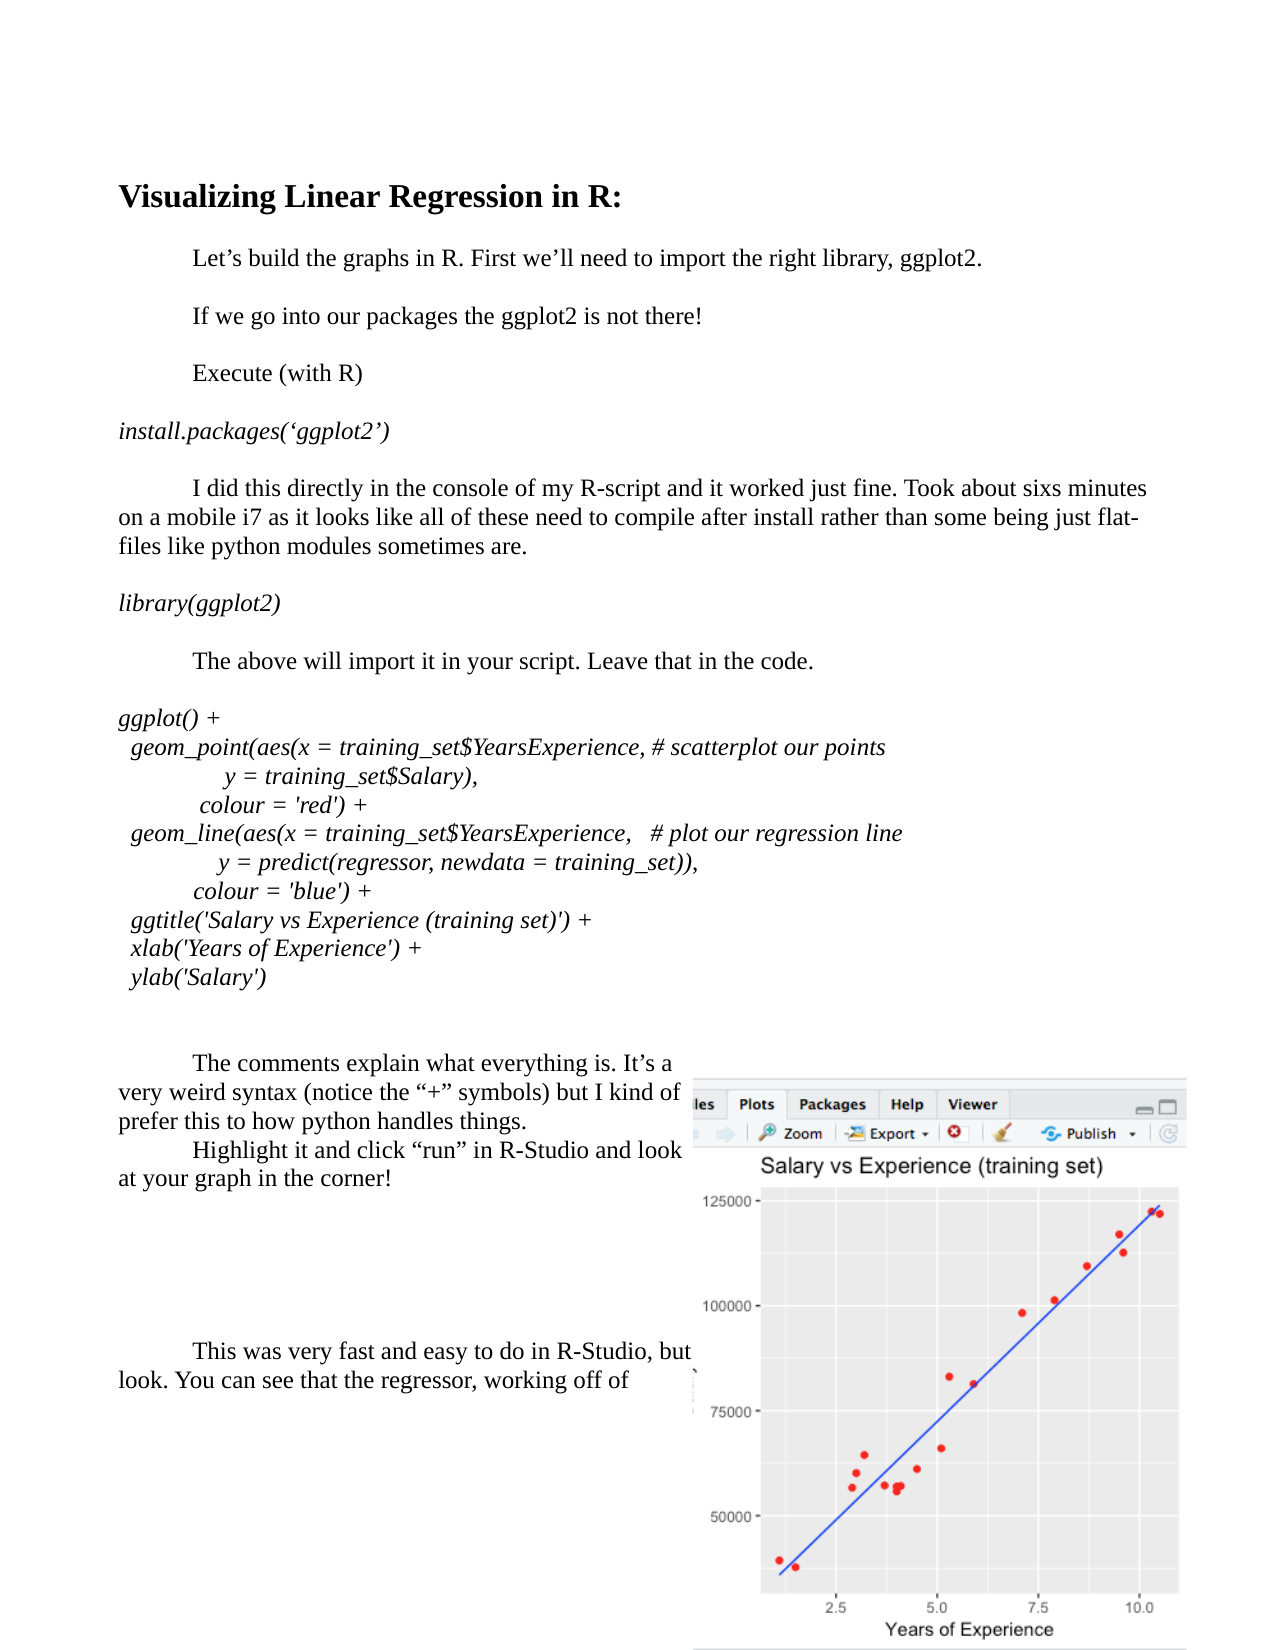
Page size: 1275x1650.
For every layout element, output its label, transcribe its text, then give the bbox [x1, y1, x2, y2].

text ggtitle('Salary vs Experience (training set)') + [118, 905, 1157, 933]
text ylab('Salary') [118, 962, 1157, 991]
text install.packages(‘ggplot2’) [118, 416, 1157, 445]
text ggplot() + [118, 703, 1157, 732]
text y = training_set$Salary), [118, 761, 1157, 790]
text If we go into our packages the ggplot2 is not there! [118, 301, 1157, 330]
text Visualizing Linear Regression in R: [118, 176, 1157, 215]
text geom_point(aes(x = training_set$YearsExperience, # scatterplot our points [118, 732, 1157, 761]
text geom_line(aes(x = training_set$YearsExperience, # plot our regression line [118, 818, 1157, 847]
text xlab('Years of Experience') + [118, 933, 1157, 962]
text I did this directly in the console of my R-script and it worked just fine. Took about sixs minutes on a mobile i7 as it looks like all of these need to compile after install rather than some being just flat-files like python modules sometimes are. [118, 473, 1157, 560]
text library(ggplot2) [118, 588, 1157, 617]
text Highlight it and click “run” in R-Studio and look at your graph in the corner! [118, 1135, 692, 1192]
text The above will import it in your script. Leave that in the code. [118, 646, 1157, 675]
picture [692, 1076, 1187, 1650]
text This was very fast and easy to do in R-Studio, but look. You can see that the regressor, working off of [118, 1336, 692, 1393]
text colour = 'red') + [118, 790, 1157, 818]
text colour = 'blue') + [118, 876, 1157, 905]
text Let’s build the graphs in R. First we’ll need to import the right library, ggplot2. [118, 243, 1157, 272]
text The comments explain what everything is. It’s a very weird syntax (notice the “+” symbols) but I kind of prefer this to how python handles things. [118, 1048, 1157, 1135]
text y = predict(regressor, newdata = training_set)), [118, 847, 1157, 876]
text Execute (with R) [118, 358, 1157, 387]
